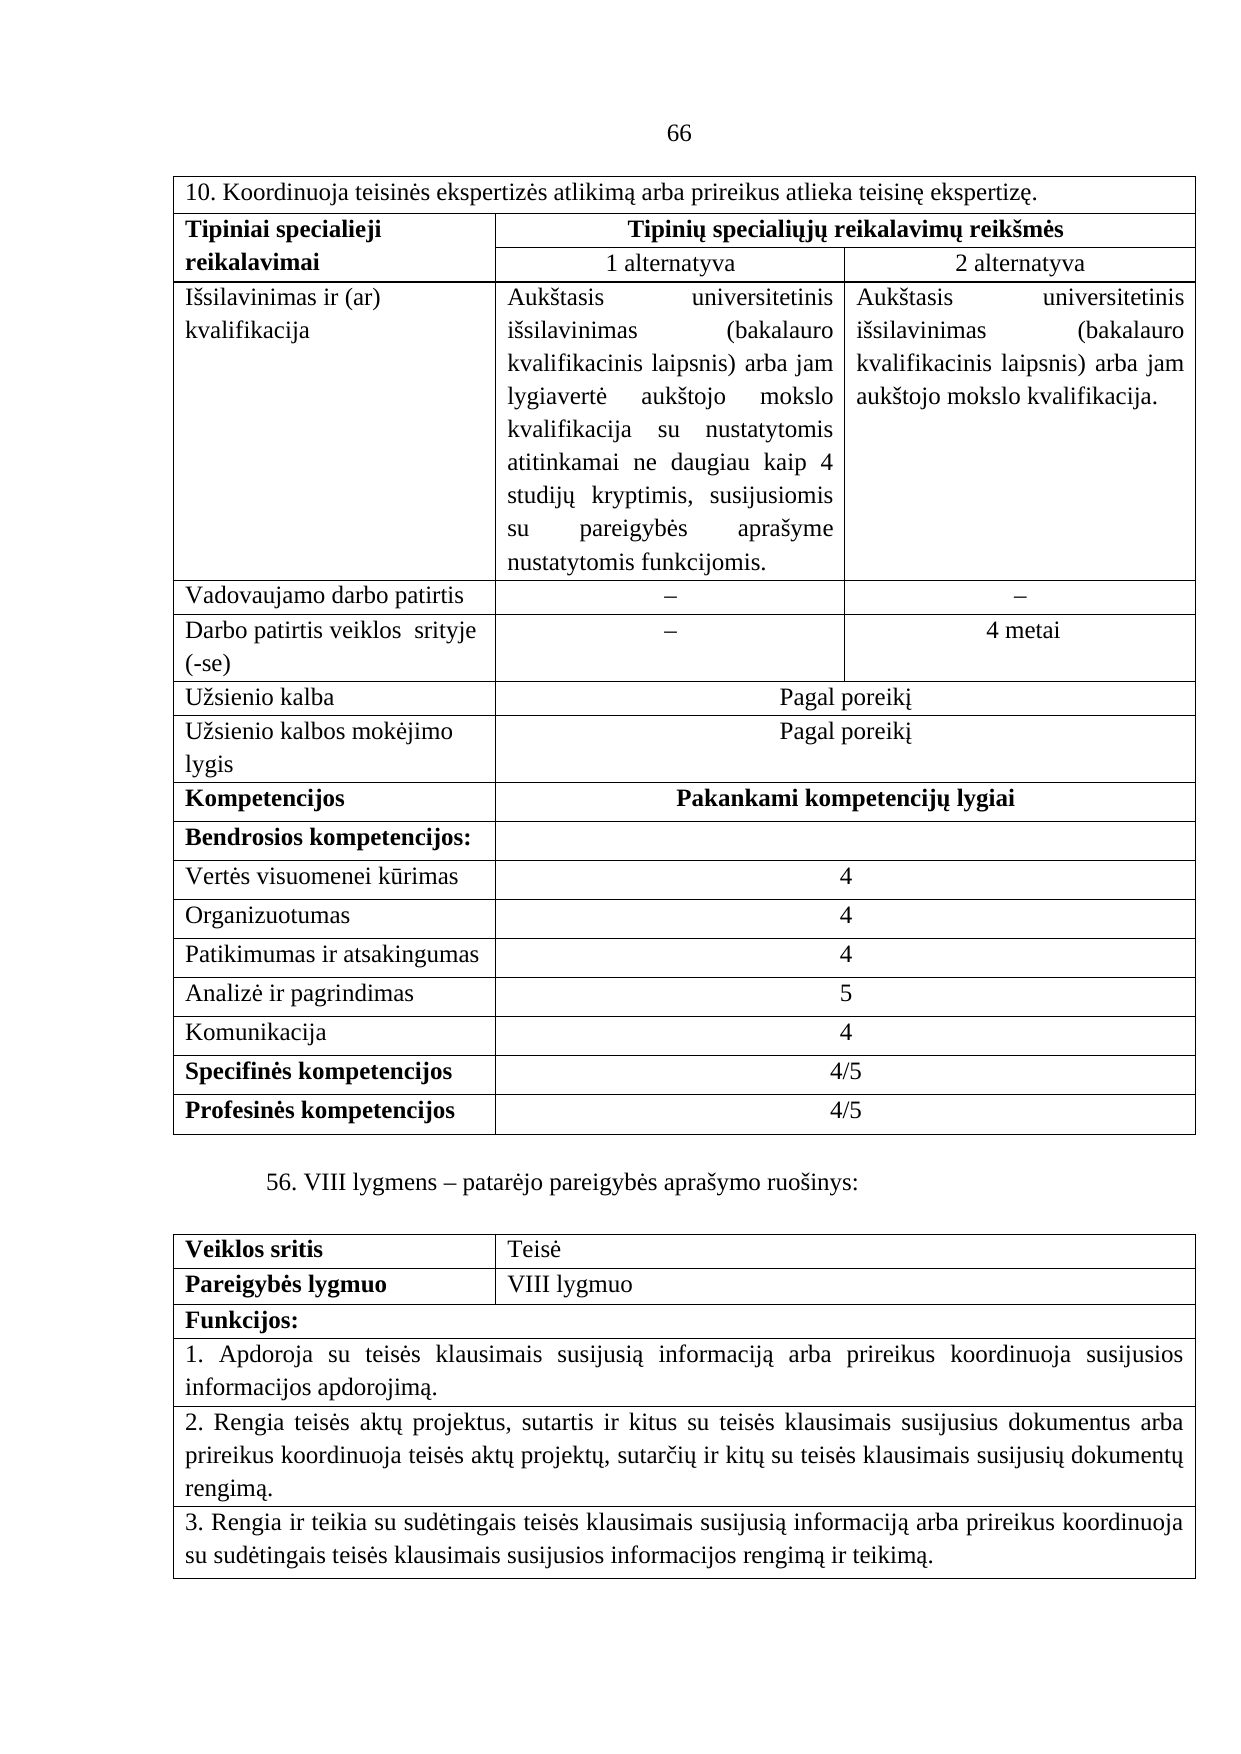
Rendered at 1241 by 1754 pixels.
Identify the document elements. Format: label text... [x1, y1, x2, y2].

table_cell Pagal poreikį [496, 716, 1195, 782]
table_header Teisė [496, 1235, 1195, 1268]
table_cell Tipinių specialiųjų reikalavimų reikšmės [496, 214, 1195, 247]
table_cell Vadovaujamo darbo patirtis [174, 581, 495, 614]
table_cell 4 [496, 861, 1195, 899]
table_cell 1. Apdoroja su teisės klausimais susijusią informaciją arba prireikus koordinuoja susijusios informacijos apdorojimą. [174, 1339, 1195, 1406]
table_cell VIII lygmuo [496, 1269, 1195, 1304]
table_cell 2. Rengia teisės aktų projektus, sutartis ir kitus su teisės klausimais susijusius dokumentus arba prireikus koordinuoja teisės aktų projektų, sutarčių ir kitų su teisės klausimais susijusių dokumentų rengimą. [174, 1407, 1195, 1506]
table_cell Tipiniai specialieji reikalavimai [174, 214, 495, 281]
table_cell Vertės visuomenei kūrimas [174, 861, 495, 899]
table_cell 3. Rengia ir teikia su sudėtingais teisės klausimais susijusią informaciją arba prireikus koordinuoja su sudėtingais teisės klausimais susijusios informacijos rengimą ir teikimą. [174, 1507, 1195, 1578]
table_cell 4 [496, 900, 1195, 938]
table_cell 4/5 [496, 1095, 1195, 1133]
table_cell Aukštasis universitetinis išsilavinimas (bakalauro kvalifikacinis laipsnis) arba jam lygiavertė aukštojo mokslo kvalifikacija su nustatytomis atitinkamai ne daugiau kaip 4 studijų kryptimis, susijusiomis su pareigybės aprašyme nustatytomis funkcijomis. [496, 283, 844, 579]
table_cell Profesinės kompetencijos [174, 1095, 495, 1133]
table_cell – [496, 581, 844, 614]
table_cell 4 metai [845, 615, 1195, 681]
table_cell 1 alternatyva [496, 248, 844, 281]
table_cell Analizė ir pagrindimas [174, 978, 495, 1016]
table_cell [496, 822, 1195, 860]
table_cell Pagal poreikį [496, 682, 1195, 715]
table_cell Patikimumas ir atsakingumas [174, 939, 495, 977]
table_cell Išsilavinimas ir (ar) kvalifikacija [174, 283, 495, 579]
table_cell Pakankami kompetencijų lygiai [496, 783, 1195, 821]
table_header Veiklos sritis [174, 1235, 495, 1268]
table_cell 4 [496, 939, 1195, 977]
table_cell – [845, 581, 1195, 614]
table_cell 5 [496, 978, 1195, 1016]
table_cell 2 alternatyva [845, 248, 1195, 281]
table_cell 10. Koordinuoja teisinės ekspertizės atlikimą arba prireikus atlieka teisinę ekspertizę. [174, 177, 1195, 213]
table_cell Užsienio kalba [174, 682, 495, 715]
table_cell Darbo patirtis veiklos srityje (-se) [174, 615, 495, 681]
table_cell Užsienio kalbos mokėjimo lygis [174, 716, 495, 782]
table_cell – [496, 615, 844, 681]
table_cell Kompetencijos [174, 783, 495, 821]
table_cell 4/5 [496, 1056, 1195, 1094]
table_cell Bendrosios kompetencijos: [174, 822, 495, 860]
table_cell Aukštasis universitetinis išsilavinimas (bakalauro kvalifikacinis laipsnis) arba jam aukštojo mokslo kvalifikacija. [845, 283, 1195, 579]
table_cell Specifinės kompetencijos [174, 1056, 495, 1094]
table_cell Pareigybės lygmuo [174, 1269, 495, 1304]
table_cell 4 [496, 1017, 1195, 1055]
table_cell Organizuotumas [174, 900, 495, 938]
text 56. VIII lygmens – patarėjo pareigybės aprašymo ruošinys: [177, 1167, 1181, 1196]
table_cell Komunikacija [174, 1017, 495, 1055]
table_cell Funkcijos: [174, 1305, 1195, 1338]
